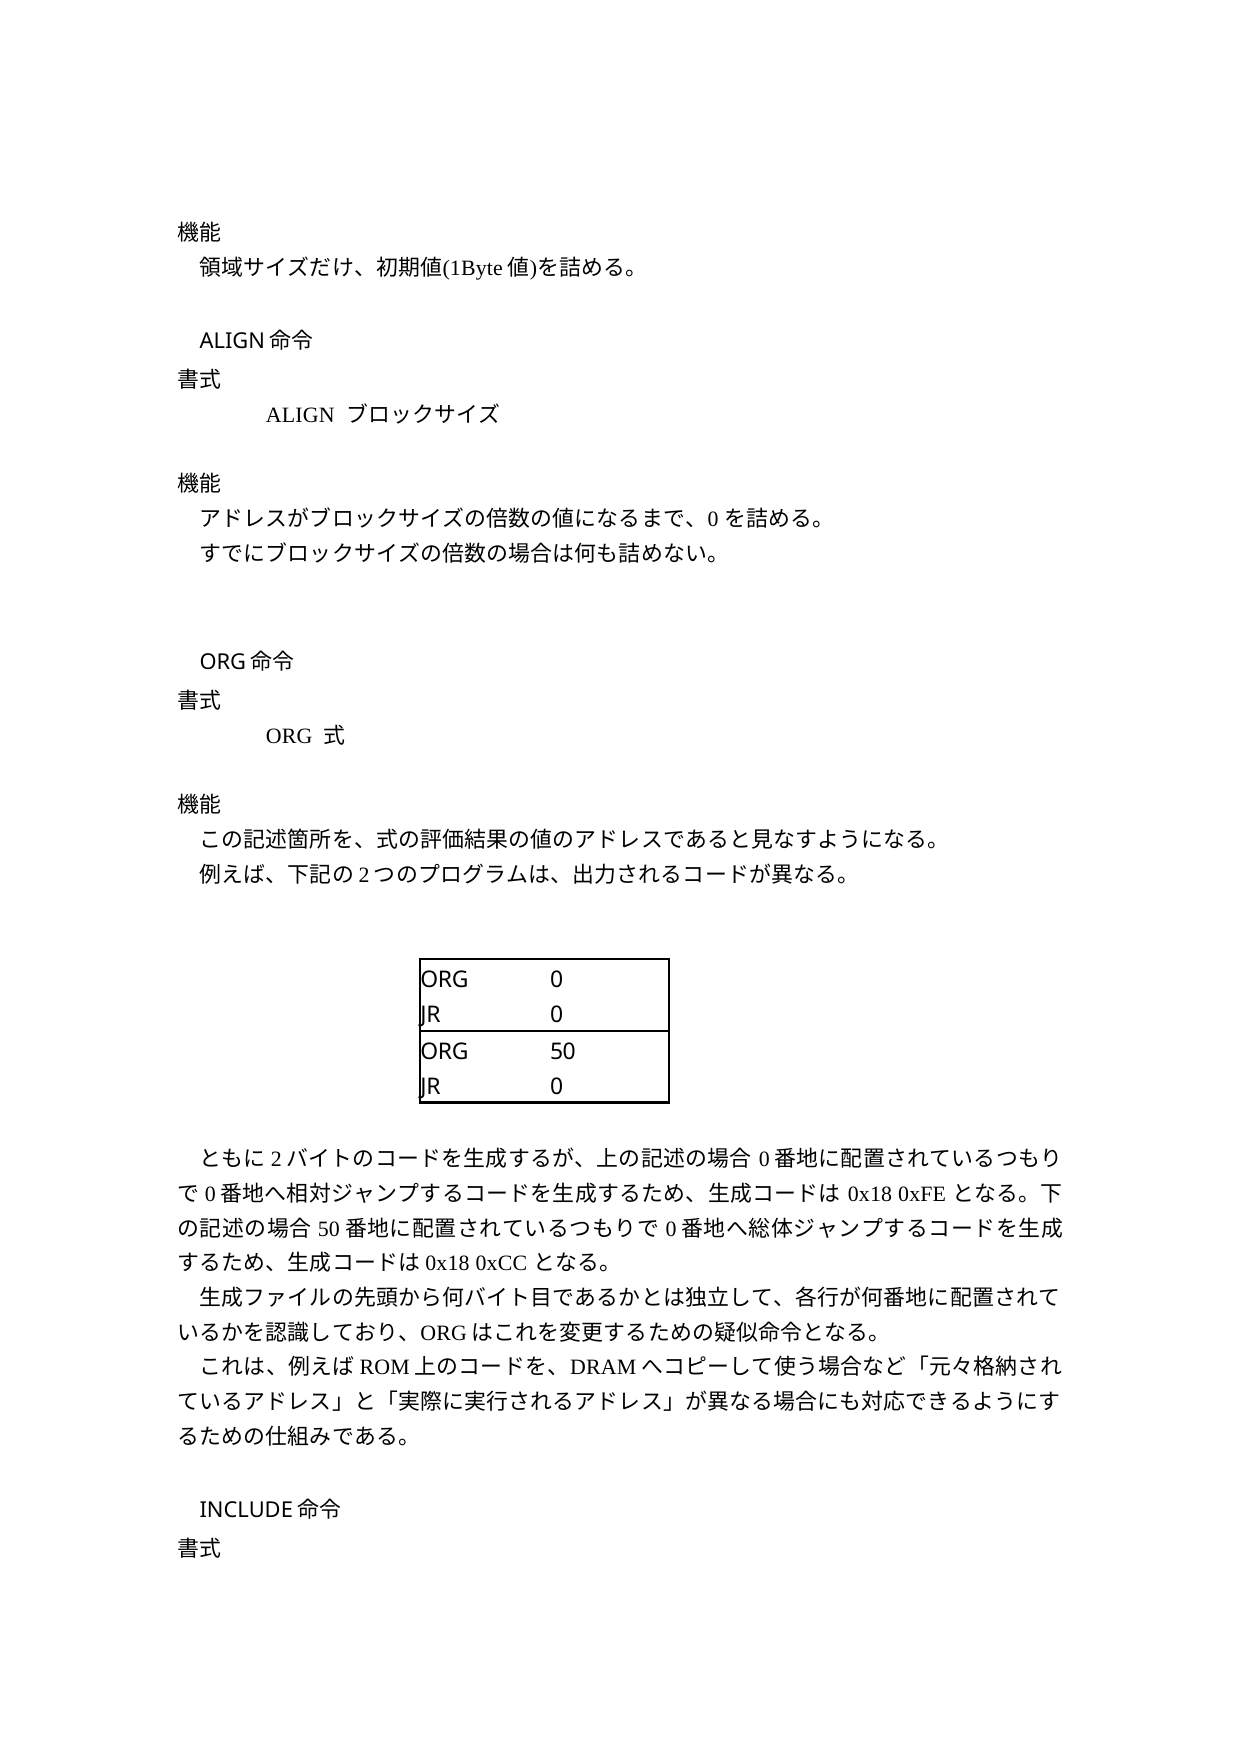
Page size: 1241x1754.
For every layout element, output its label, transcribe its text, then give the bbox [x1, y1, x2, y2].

table_cell 0 [550, 1066, 668, 1101]
text ALIGN ブロックサイズ [177, 394, 1063, 429]
text ともに2バイトのコードを生成するが、上の記述の場合 0番地に配置されているつもりで 0番地へ相対ジャンプするコードを生成するため、生成コードは 0x18 0xFE となる。下の記述の場合 50番地に配置されているつもりで 0番地へ総体ジャンプするコードを生成するため、生成コードは 0x18 0xCC となる。 [177, 1138, 1063, 1277]
table_cell JR [421, 995, 550, 1029]
table_cell 0 [550, 995, 668, 1029]
text 例えば、下記の2つのプログラムは、出力されるコードが異なる。 [177, 854, 1063, 888]
text 書式 [177, 359, 1063, 394]
text ALIGN命令 [199, 320, 1063, 355]
table_header ORG [421, 960, 550, 994]
table_header 0 [550, 960, 668, 994]
text ORG命令 [199, 641, 1063, 676]
text すでにブロックサイズの倍数の場合は何も詰めない。 [177, 533, 1063, 567]
text INCLUDE命令 [199, 1489, 1063, 1524]
text ORG 式 [177, 715, 1063, 750]
table_cell ORG [421, 1032, 550, 1066]
text 書式 [177, 1528, 1063, 1563]
text 機能 [177, 212, 1063, 247]
table_cell 50 [550, 1032, 668, 1066]
text 領域サイズだけ、初期値(1Byte値)を詰める。 [177, 247, 1063, 281]
text 機能 [177, 463, 1063, 498]
text これは、例えばROM上のコードを、DRAMへコピーして使う場合など「元々格納されているアドレス」と「実際に実行されるアドレス」が異なる場合にも対応できるようにするための仕組みである。 [177, 1346, 1063, 1450]
text アドレスがブロックサイズの倍数の値になるまで、0 を詰める。 [177, 498, 1063, 533]
text 機能 [177, 784, 1063, 819]
text 書式 [177, 680, 1063, 715]
text この記述箇所を、式の評価結果の値のアドレスであると見なすようになる。 [177, 819, 1063, 854]
table_cell JR [421, 1066, 550, 1101]
text 生成ファイルの先頭から何バイト目であるかとは独立して、各行が何番地に配置されているかを認識しており、ORGはこれを変更するための疑似命令となる。 [177, 1277, 1063, 1346]
